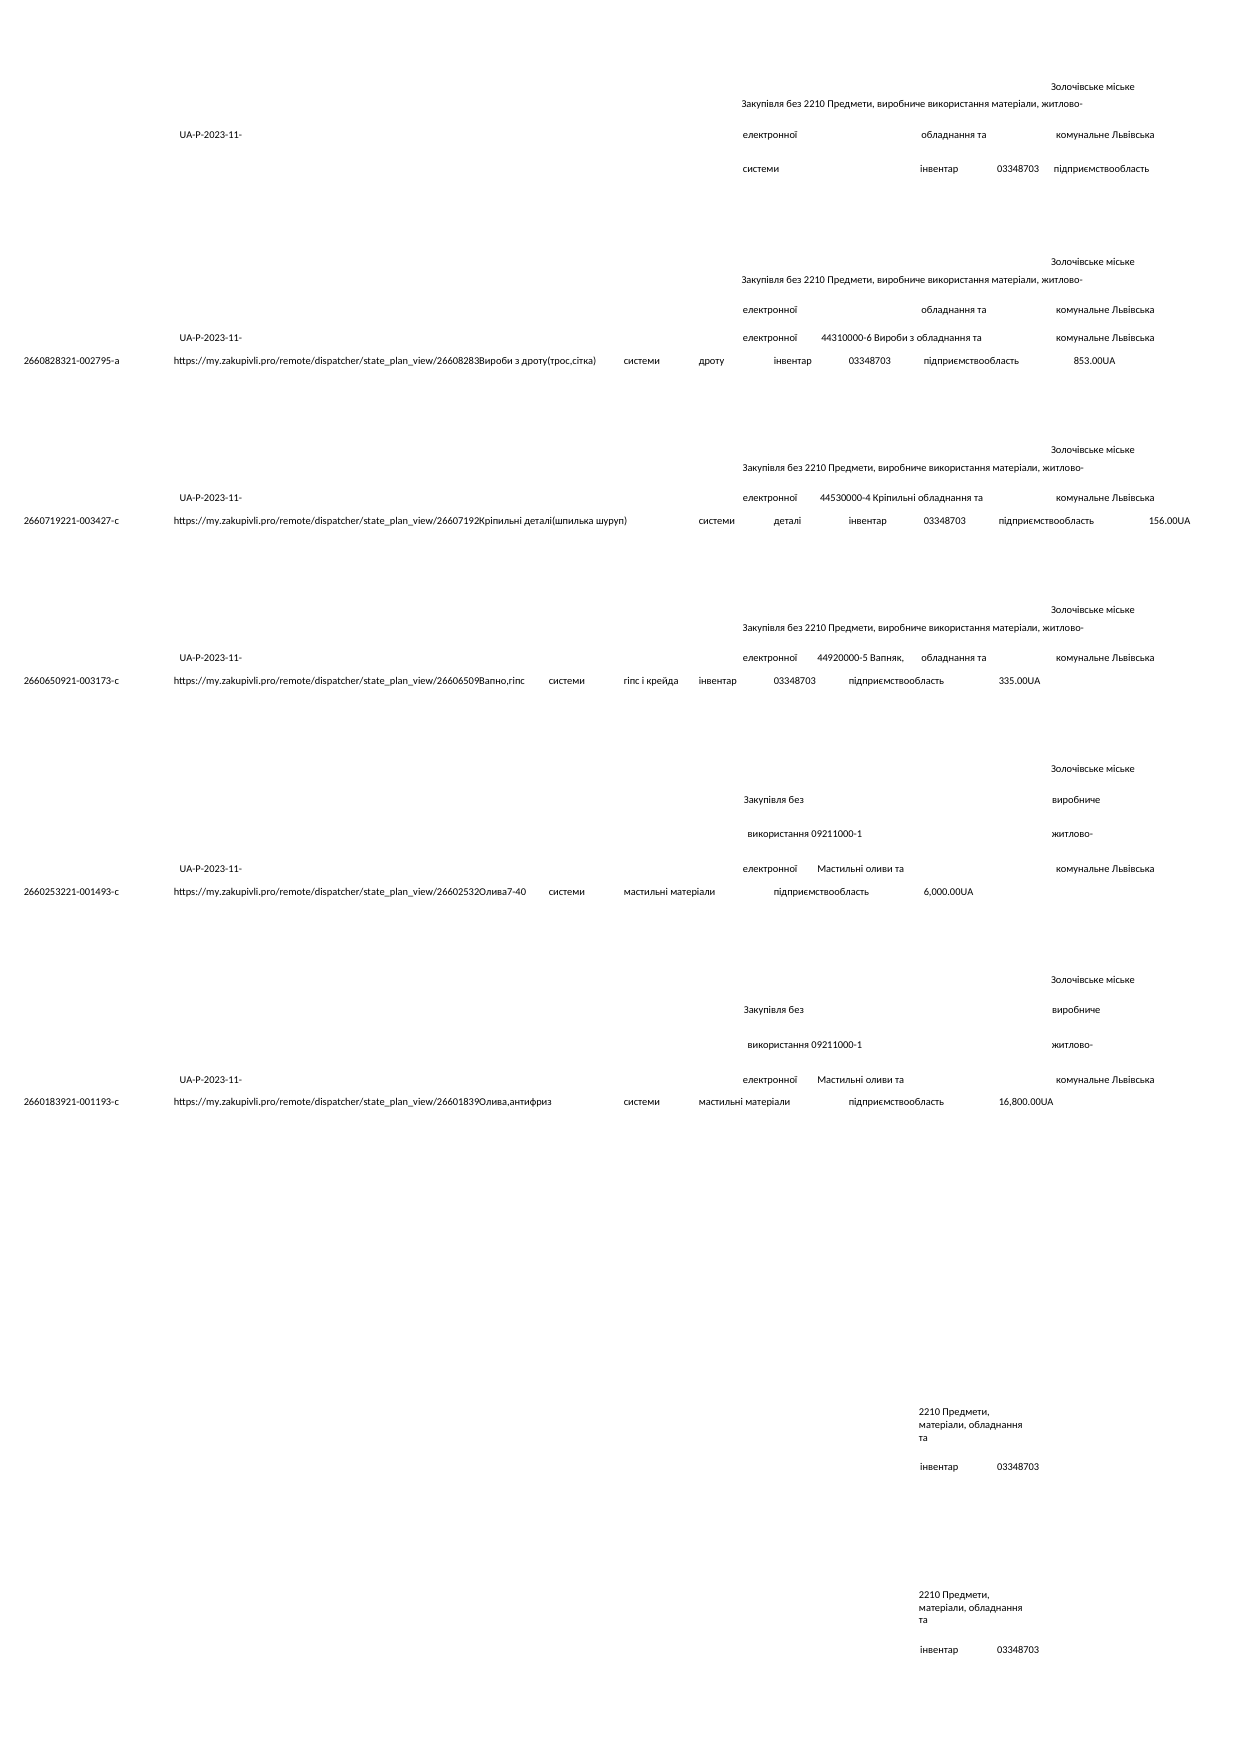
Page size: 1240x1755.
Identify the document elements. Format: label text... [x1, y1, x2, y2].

text UA-P-2023-11- електронної Мастильні оливи та комунальне Львівська [23, 850, 1239, 878]
list 2660183921-001193-c https://my.zakupivli.pro/remote/dispatcher/state_plan_view/26601839Олива,антифриз системи мастильні матеріали підприємствообласть 16,800.00UA [0, 1096, 1239, 1108]
text Закупівля без виробниче [23, 781, 1239, 809]
text UA-P-2023-11- електронної Мастильні оливи та комунальне Львівська [23, 1061, 1239, 1089]
text використання 09211000-1 житлово- [23, 815, 1239, 843]
text Золочівське міське [1051, 603, 1137, 616]
text UA-P-2023-11- електронної 44530000-4 Кріпильні обладнання та комунальне Львівська [23, 479, 1239, 507]
list 2660719221-003427-c https://my.zakupivli.pro/remote/dispatcher/state_plan_view/26607192Кріпильні деталі(шпилька шуруп) системи деталі інвентар 03348703 підприємствообласть 156.00UA [0, 514, 1239, 527]
text Золочівське міське [1051, 443, 1137, 456]
text використання 09211000-1 житлово- [23, 1026, 1239, 1054]
text Золочівське міське [1051, 973, 1137, 986]
text Золочівське міське [1051, 763, 1137, 776]
text UA-P-2023-11- електронної 44920000-5 Вапняк, обладнання та комунальне Львівська [23, 639, 1239, 667]
text UA-P-2023-11- електронної 44310000-6 Вироби з обладнання та комунальне Львівська [23, 319, 1239, 348]
list 2660650921-003173-c https://my.zakupivli.pro/remote/dispatcher/state_plan_view/26606509Вапно,гіпс системи гіпс і крейда інвентар 03348703 підприємствообласть 335.00UA [0, 674, 1239, 687]
text Закупівля без 2210 Предмети, виробниче використання матеріали, житлово- [742, 621, 1166, 633]
list 2660253221-001493-c https://my.zakupivli.pro/remote/dispatcher/state_plan_view/26602532Олива7-40 системи мастильні матеріали підприємствообласть 6,000.00UA [0, 885, 1239, 897]
text Закупівля без виробниче [23, 991, 1239, 1019]
text Закупівля без 2210 Предмети, виробниче використання матеріали, житлово- [742, 461, 1166, 474]
list 2660828321-002795-a https://my.zakupivli.pro/remote/dispatcher/state_plan_view/26608283Вироби з дроту(трос,сітка) системи дроту інвентар 03348703 підприємствообласть 853.00UA [0, 354, 1239, 367]
